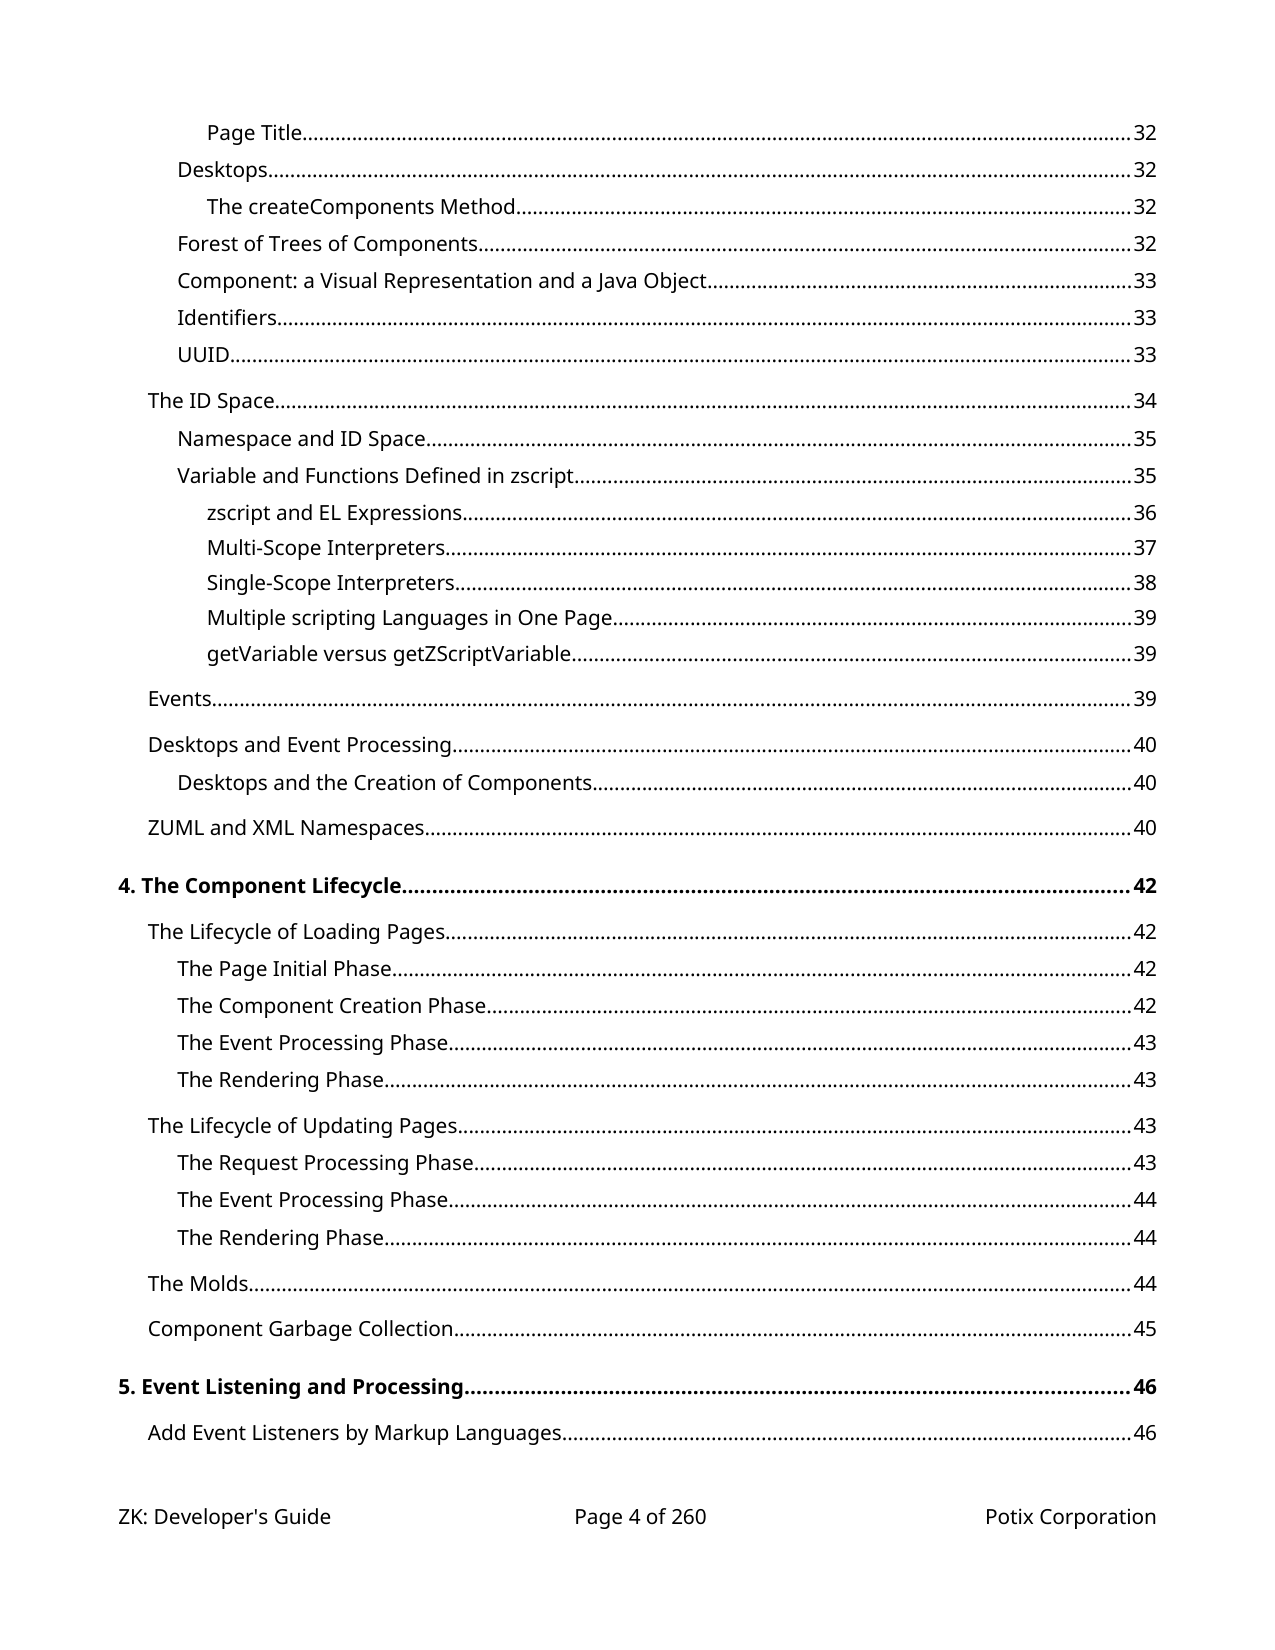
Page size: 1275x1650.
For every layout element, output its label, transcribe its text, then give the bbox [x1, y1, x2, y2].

text Forest of Trees of Components 32 [177, 229, 1157, 258]
text zscript and EL Expressions 36 [207, 498, 1157, 526]
text Multiple scripting Languages in One Page 39 [207, 603, 1157, 632]
text The Request Processing Phase 43 [177, 1148, 1157, 1177]
text Add Event Listeners by Markup Languages 46 [148, 1418, 1157, 1446]
text Events 39 [148, 684, 1157, 713]
text Identifiers 33 [177, 303, 1157, 332]
text The createComponents Method 32 [207, 192, 1157, 221]
text ZUML and XML Namespaces 40 [148, 813, 1157, 842]
text The Lifecycle of Updating Pages 43 [148, 1111, 1157, 1140]
text Desktops and Event Processing 40 [148, 731, 1157, 759]
text The Component Creation Phase 42 [177, 991, 1157, 1019]
text The Rendering Phase 43 [177, 1066, 1157, 1094]
text The Event Processing Phase 43 [177, 1028, 1157, 1057]
text The Page Initial Phase 42 [177, 954, 1157, 982]
text UUID 33 [177, 341, 1157, 369]
text Page Title 32 [207, 118, 1157, 146]
text 5. Event Listening and Processing 46 [118, 1372, 1157, 1401]
text Single-Scope Interpreters 38 [207, 568, 1157, 596]
text Component Garbage Collection 45 [148, 1314, 1157, 1343]
text The ID Space 34 [148, 387, 1157, 415]
text Desktops and the Creation of Components 40 [177, 768, 1157, 796]
text getVariable versus getZScriptVariable 39 [207, 639, 1157, 667]
text Variable and Functions Defined in zscript 35 [177, 461, 1157, 489]
text The Event Processing Phase 44 [177, 1186, 1157, 1214]
text 4. The Component Lifecycle 42 [118, 871, 1157, 899]
text The Rendering Phase 44 [177, 1223, 1157, 1251]
text The Molds 44 [148, 1269, 1157, 1297]
text Desktops 32 [177, 155, 1157, 183]
text The Lifecycle of Loading Pages 42 [148, 917, 1157, 945]
text Namespace and ID Space 35 [177, 424, 1157, 452]
text Multi-Scope Interpreters 37 [207, 533, 1157, 561]
text Component: a Visual Representation and a Java Object 33 [177, 266, 1157, 295]
